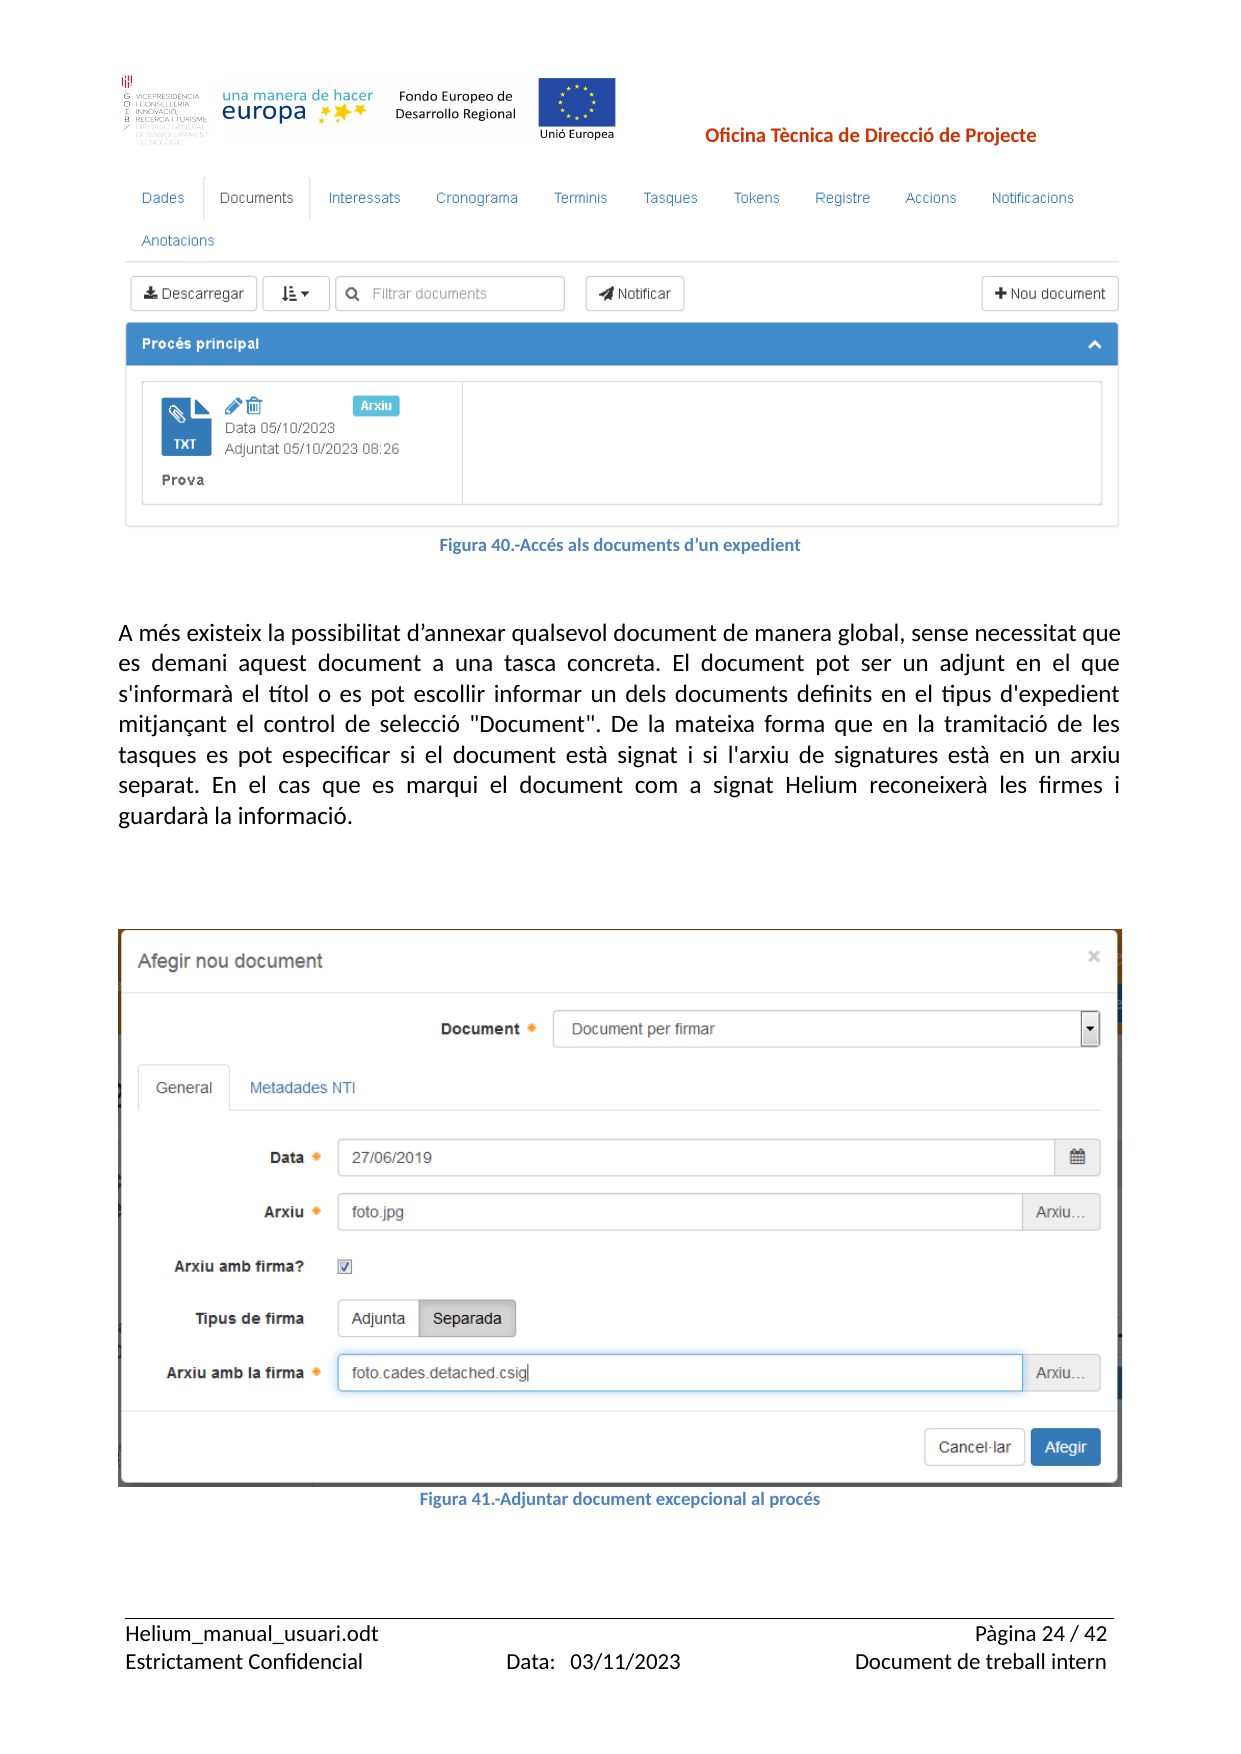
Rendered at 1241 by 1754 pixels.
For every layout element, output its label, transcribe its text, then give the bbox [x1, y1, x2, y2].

picture [219, 73, 621, 147]
text A més existeix la possibilitat d’annexar qualsevol document de manera global, sense necessitat que es demani aquest document a una tasca concreta. El document pot ser un adjunt en el que s'informarà el títol o es pot escollir informar un dels documents definits en el tipus d'expedient mitjançant el control de selecció "Document". De la mateixa forma que en la tramitació de les tasques es pot especificar si el document està signat i si l'arxiu de signatures està en un arxiu separat. En el cas que es marqui el document com a signat Helium reconeixerà les firmes i guardarà la informació. [118, 617, 1122, 830]
picture [118, 73, 213, 147]
picture [118, 177, 1123, 533]
text Figura 40.-Accés als documents d’un expedient [118, 533, 1122, 556]
picture [118, 929, 1123, 1487]
text Figura 41.-Adjuntar document excepcional al procés [118, 1487, 1122, 1510]
